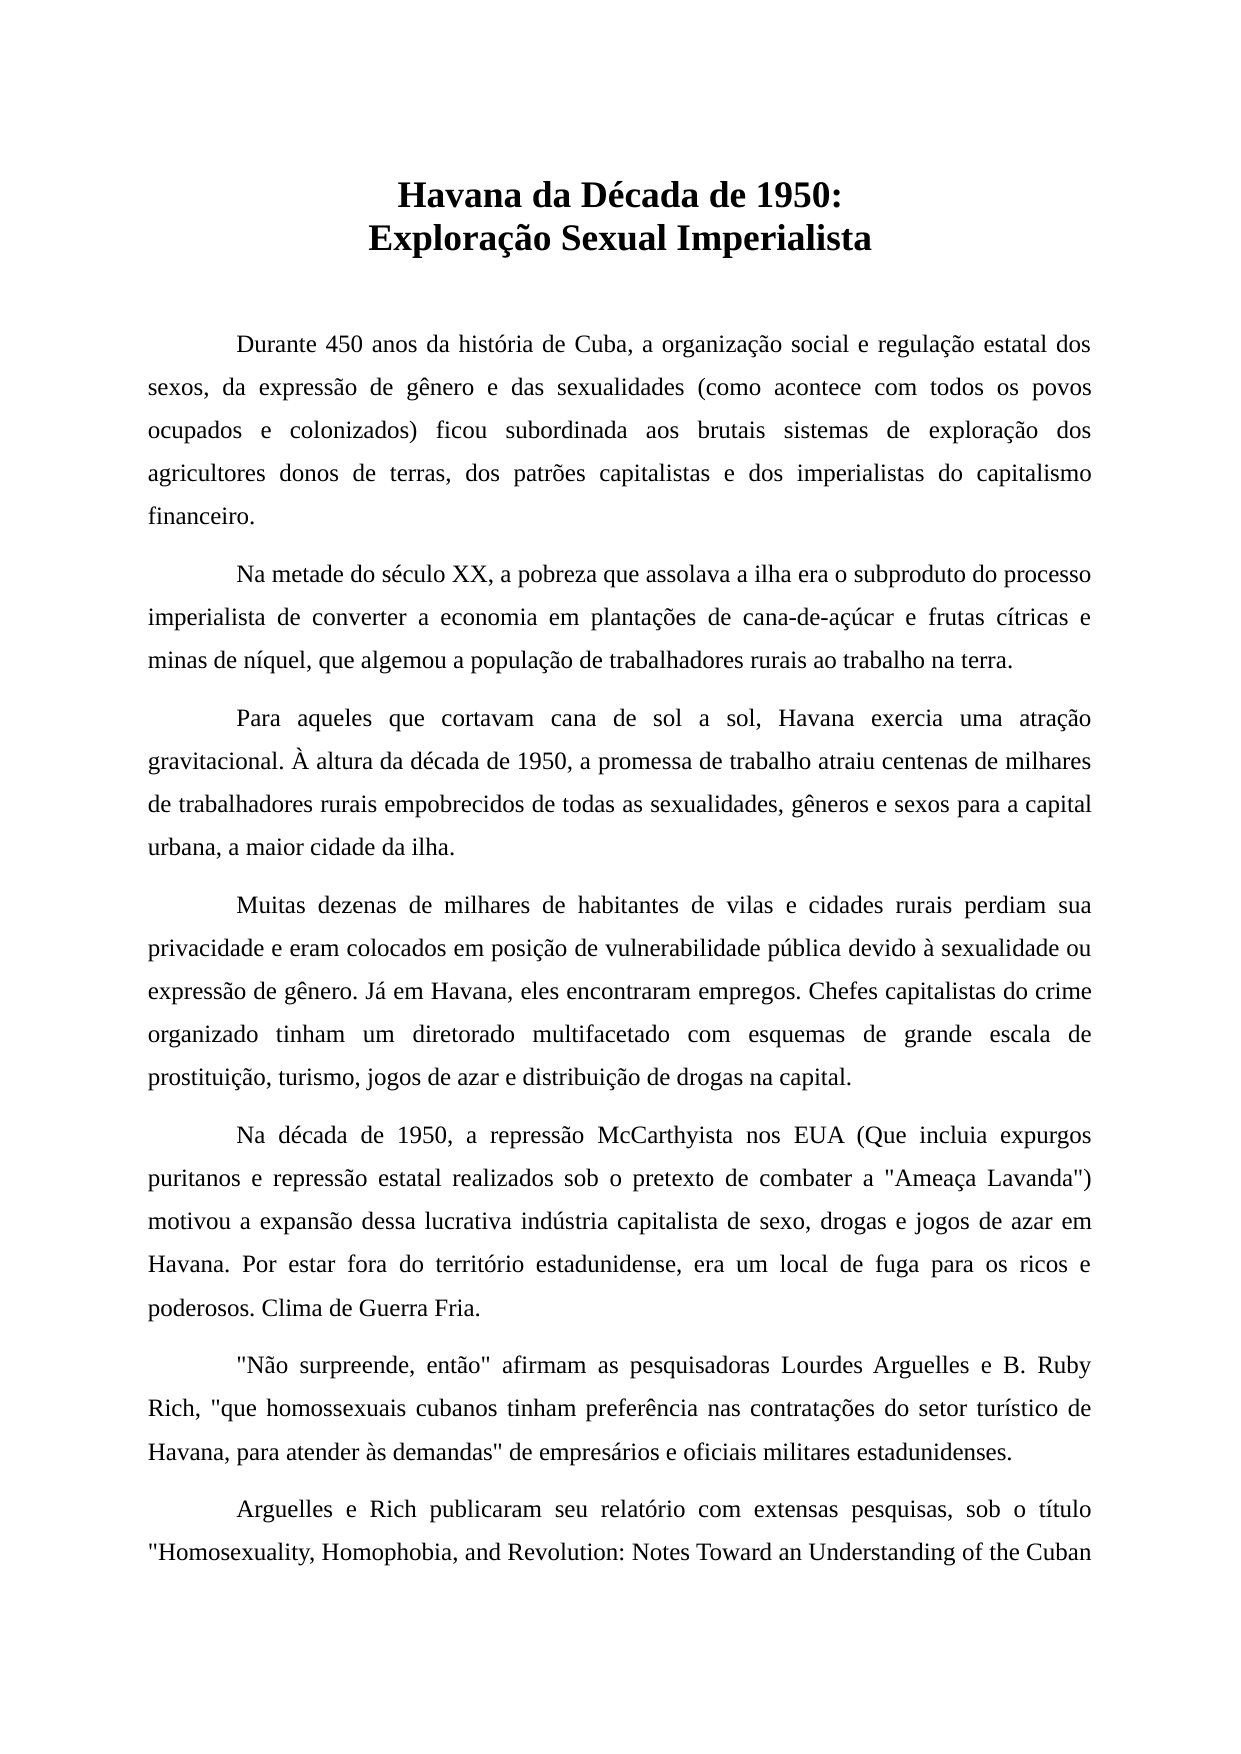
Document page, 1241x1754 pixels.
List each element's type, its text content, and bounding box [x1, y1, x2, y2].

text Arguelles e Rich publicaram seu relatório com extensas pesquisas, sob o título "Homosexuality, Homophobia, and Revolution: Notes Toward an Understanding of the Cuban [148, 1494, 1093, 1566]
text "Não surpreende, então" afirmam as pesquisadoras Lourdes Arguelles e B. Ruby Rich, "que homossexuais cubanos tinham preferência nas contratações do setor turístico de Havana, para atender às demandas" de empresários e oficiais militares estadunidenses. [148, 1350, 1093, 1465]
text Na década de 1950, a repressão McCarthyista nos EUA (Que incluia expurgos puritanos e repressão estatal realizados sob o pretexto de combater a "Ameaça Lavanda") motivou a expansão dessa lucrativa indústria capitalista de sexo, drogas e jogos de azar em Havana. Por estar fora do território estadunidense, era um local de fuga para os ricos e poderosos. Clima de Guerra Fria. [148, 1120, 1093, 1321]
text Para aqueles que cortavam cana de sol a sol, Havana exercia uma atração gravitacional. À altura da década de 1950, a promessa de trabalho atraiu centenas de milhares de trabalhadores rurais empobrecidos de todas as sexualidades, gêneros e sexos para a capital urbana, a maior cidade da ilha. [148, 703, 1093, 861]
text Muitas dezenas de milhares de habitantes de vilas e cidades rurais perdiam sua privacidade e eram colocados em posição de vulnerabilidade pública devido à sexualidade ou expressão de gênero. Já em Havana, eles encontraram empregos. Chefes capitalistas do crime organizado tinham um diretorado multifacetado com esquemas de grande escala de prostituição, turismo, jogos de azar e distribuição de drogas na capital. [148, 890, 1093, 1091]
text Na metade do século XX, a pobreza que assolava a ilha era o subproduto do processo imperialista de converter a economia em plantações de cana-de-açúcar e frutas cítricas e minas de níquel, que algemou a população de trabalhadores rurais ao trabalho na terra. [148, 559, 1093, 674]
subtitle Havana da Década de 1950: Exploração Sexual Imperialista [148, 172, 1093, 259]
text Durante 450 anos da história de Cuba, a organização social e regulação estatal dos sexos, da expressão de gênero e das sexualidades (como acontece com todos os povos ocupados e colonizados) ficou subordinada aos brutais sistemas de exploração dos agricultores donos de terras, dos patrões capitalistas e dos imperialistas do capitalismo financeiro. [148, 329, 1093, 530]
